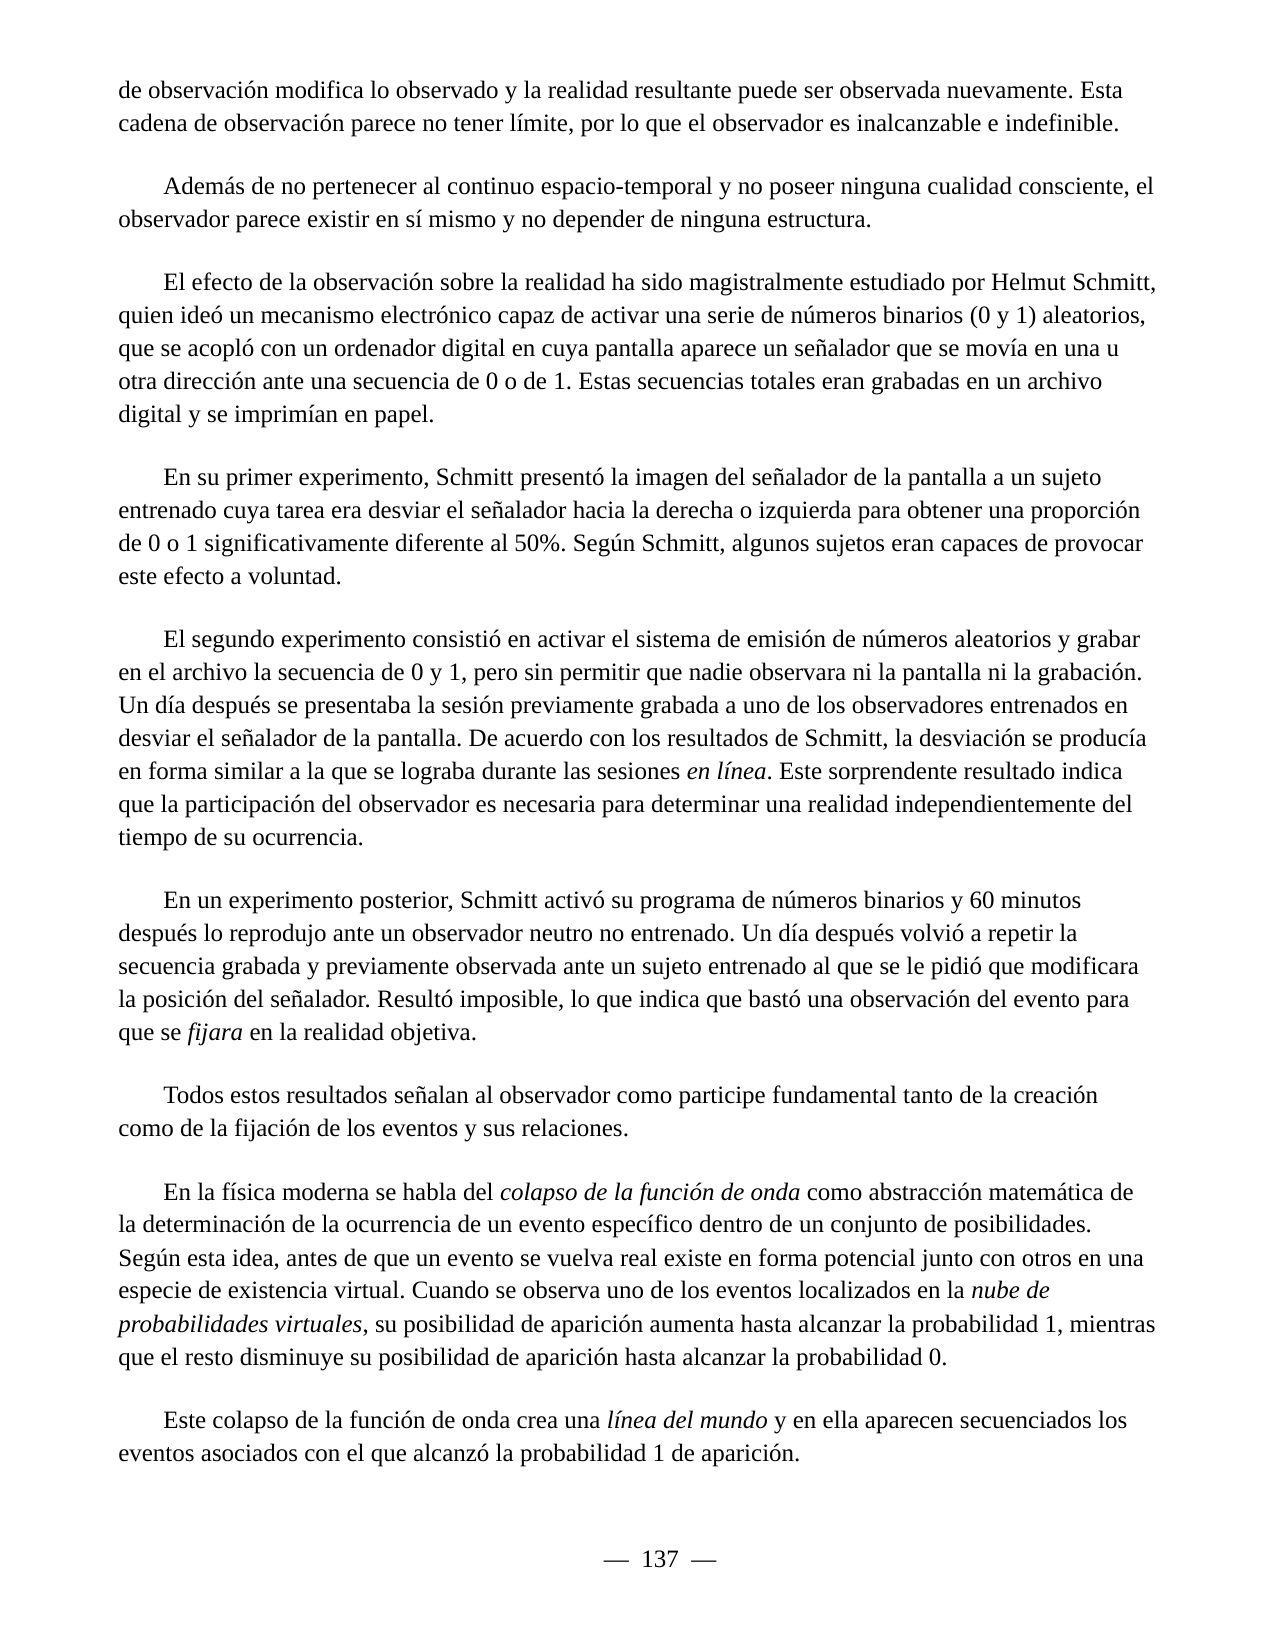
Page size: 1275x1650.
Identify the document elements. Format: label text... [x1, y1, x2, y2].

text El efecto de la observación sobre la realidad ha sido magistralmente estudiado por Helmut Schmitt, quien ideó un mecanismo electrónico capaz de activar una serie de números binarios (0 y 1) aleatorios, que se acopló con un ordenador digital en cuya pantalla aparece un señalador que se movía en una u otra dirección ante una secuencia de 0 o de 1. Estas secuencias totales eran grabadas en un archivo digital y se imprimían en papel. [118, 267, 1157, 428]
text de observación modifica lo observado y la realidad resultante puede ser observada nuevamente. Esta cadena de observación parece no tener límite, por lo que el observador es inalcanzable e indefinible. [118, 75, 1157, 137]
text En la física moderna se habla del colapso de la función de onda como abstracción matemática de la determinación de la ocurrencia de un evento específico dentro de un conjunto de posibilidades. Según esta idea, antes de que un evento se vuelva real existe en forma potencial junto con otros en una especie de existencia virtual. Cuando se observa uno de los eventos localizados en la nube de probabilidades virtuales, su posibilidad de aparición aumenta hasta alcanzar la probabilidad 1, mientras que el resto disminuye su posibilidad de aparición hasta alcanzar la probabilidad 0. [118, 1177, 1157, 1370]
text En un experimento posterior, Schmitt activó su programa de números binarios y 60 minutos después lo reprodujo ante un observador neutro no entrenado. Un día después volvió a repetir la secuencia grabada y previamente observada ante un sujeto entrenado al que se le pidió que modificara la posición del señalador. Resultó imposible, lo que indica que bastó una observación del evento para que se fijara en la realidad objetiva. [118, 885, 1157, 1046]
text En su primer experimento, Schmitt presentó la imagen del señalador de la pantalla a un sujeto entrenado cuya tarea era desviar el señalador hacia la derecha o izquierda para obtener una proporción de 0 o 1 significativamente diferente al 50%. Según Schmitt, algunos sujetos eran capaces de provocar este efecto a voluntad. [118, 462, 1157, 590]
text El segundo experimento consistió en activar el sistema de emisión de números aleatorios y grabar en el archivo la secuencia de 0 y 1, pero sin permitir que nadie observara ni la pantalla ni la grabación. Un día después se presentaba la sesión previamente grabada a uno de los observadores entrenados en desviar el señalador de la pantalla. De acuerdo con los resultados de Schmitt, la desviación se producía en forma similar a la que se lograba durante las sesiones en línea. Este sorprendente resultado indica que la participación del observador es necesaria para determinar una realidad independientemente del tiempo de su ocurrencia. [118, 624, 1157, 851]
text Además de no pertenecer al continuo espacio-temporal y no poseer ninguna cualidad consciente, el observador parece existir en sí mismo y no depender de ninguna estructura. [118, 171, 1157, 233]
text Todos estos resultados señalan al observador como participe fundamental tanto de la creación como de la fijación de los eventos y sus relaciones. [118, 1081, 1157, 1142]
text Este colapso de la función de onda crea una línea del mundo y en ella aparecen secuenciados los eventos asociados con el que alcanzó la probabilidad 1 de aparición. [118, 1405, 1157, 1466]
